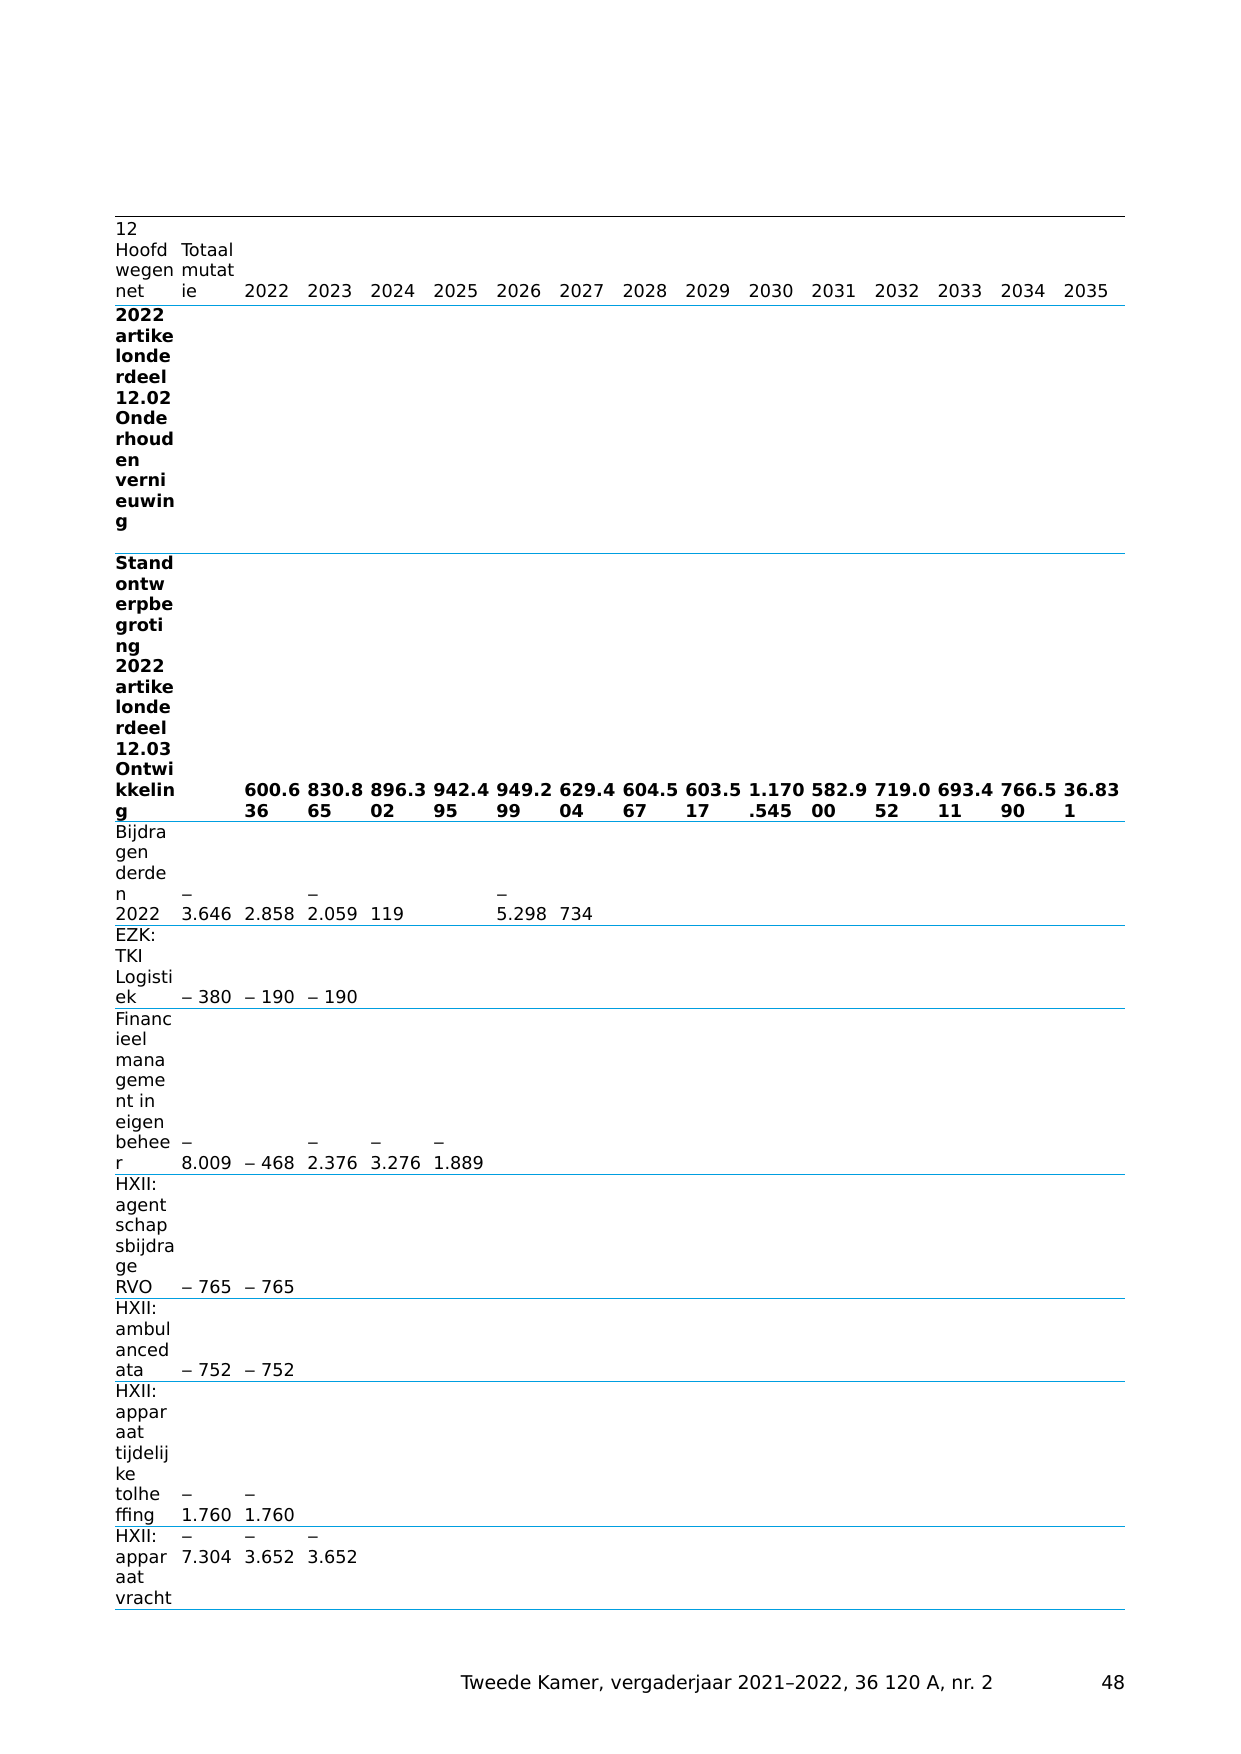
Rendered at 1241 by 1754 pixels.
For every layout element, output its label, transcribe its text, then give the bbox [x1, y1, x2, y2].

table_cell [745, 1527, 808, 1609]
table_cell ‒ 468 [241, 1009, 304, 1173]
table_cell [745, 1175, 808, 1298]
table_cell [430, 1299, 493, 1381]
table_cell [619, 1175, 682, 1298]
table_cell [934, 822, 997, 925]
table_cell [430, 1527, 493, 1609]
table_cell 604.567 [619, 554, 682, 821]
table_cell Stand ontwerpbegroting 2022 artikelonderdeel 12.03 Ontwikkeling [115, 554, 178, 821]
table_cell [998, 1299, 1060, 1381]
table_cell [241, 306, 304, 532]
table_cell 2023 [304, 217, 367, 304]
table_cell [682, 306, 745, 532]
table_cell [934, 1299, 997, 1381]
table_cell [934, 306, 997, 532]
table_cell [682, 822, 745, 925]
table_cell [998, 1175, 1060, 1298]
table_cell [682, 1527, 745, 1609]
table_cell 2034 [998, 217, 1060, 304]
table_cell 2025 [430, 217, 493, 304]
table_cell [367, 1382, 430, 1526]
table_cell [682, 1382, 745, 1526]
table_cell [493, 926, 556, 1008]
table_cell [367, 306, 430, 532]
table_cell [367, 926, 430, 1008]
table_cell ‒ 752 [241, 1299, 304, 1381]
table_cell [367, 1527, 430, 1609]
table_cell 2027 [556, 217, 619, 304]
table_cell [934, 1175, 997, 1298]
table_cell 693.411 [934, 554, 997, 821]
table_cell [304, 1382, 367, 1526]
table_cell [619, 822, 682, 925]
table_cell [682, 1299, 745, 1381]
table_cell ‒ 5.298 [493, 822, 556, 925]
table_cell ‒ 3.646 [178, 822, 241, 925]
table_cell [871, 1382, 934, 1526]
table_cell [745, 306, 808, 532]
table_cell [115, 532, 178, 553]
table_cell [619, 532, 682, 553]
table_cell [430, 532, 493, 553]
table_cell ‒ 3.276 [367, 1009, 430, 1173]
table_cell 2024 [367, 217, 430, 304]
table_cell [556, 1299, 619, 1381]
table_cell [493, 1527, 556, 1609]
table_cell 2028 [619, 217, 682, 304]
table_cell [178, 306, 241, 532]
table_cell ‒ 190 [304, 926, 367, 1008]
table_cell 2031 [808, 217, 871, 304]
table_cell [493, 532, 556, 553]
table_cell [998, 822, 1060, 925]
table_cell [682, 532, 745, 553]
table_cell [871, 822, 934, 925]
table_cell HXII: apparaat vracht [115, 1527, 178, 1609]
table_cell 629.404 [556, 554, 619, 821]
table_cell [367, 1299, 430, 1381]
table_cell ‒ 1.760 [241, 1382, 304, 1526]
table_cell [871, 1175, 934, 1298]
table_cell 830.865 [304, 554, 367, 821]
table_cell 1.170.545 [745, 554, 808, 821]
table_cell Bijdragen derden 2022 [115, 822, 178, 925]
table_cell [745, 822, 808, 925]
table_cell ‒ 380 [178, 926, 241, 1008]
table_cell ‒ 2.059 [304, 822, 367, 925]
table_cell ‒ 3.652 [304, 1527, 367, 1609]
table_cell [556, 1382, 619, 1526]
table_cell ‒ 1.760 [178, 1382, 241, 1526]
table_cell [430, 926, 493, 1008]
table_cell ‒ 1.889 [430, 1009, 493, 1173]
table_cell [745, 1382, 808, 1526]
table_cell [998, 306, 1060, 532]
table_cell 2026 [493, 217, 556, 304]
table_cell ‒ 2.376 [304, 1009, 367, 1173]
table_cell [1060, 306, 1125, 532]
table_cell [808, 306, 871, 532]
table_cell [998, 926, 1060, 1008]
table_cell [367, 1175, 430, 1298]
table_cell [493, 306, 556, 532]
table_cell 734 [556, 822, 619, 925]
table_cell [556, 306, 619, 532]
table_cell Totaal mutatie [178, 217, 241, 304]
table_cell HXII: apparaat tijdelijke tolheffing [115, 1382, 178, 1526]
table_cell [871, 1009, 934, 1173]
table_cell [430, 822, 493, 925]
table_cell 942.495 [430, 554, 493, 821]
table_cell [556, 1527, 619, 1609]
table_cell [241, 532, 304, 553]
table_cell [556, 1009, 619, 1173]
table_cell 2.858 [241, 822, 304, 925]
table_cell [934, 926, 997, 1008]
table_cell [934, 1382, 997, 1526]
table_cell [808, 822, 871, 925]
table_cell [682, 1009, 745, 1173]
table_cell 119 [367, 822, 430, 925]
table_cell [808, 1009, 871, 1173]
table_cell [556, 1175, 619, 1298]
table_cell Financieel management in eigen beheer [115, 1009, 178, 1173]
table_cell 582.900 [808, 554, 871, 821]
table_cell [808, 926, 871, 1008]
table_cell [998, 532, 1060, 553]
table_header Tabel 13 Artikel 12 Hoofdwegennet (bedragen x € 1.000) [115, 191, 1125, 216]
table_cell [871, 926, 934, 1008]
table_cell [934, 1009, 997, 1173]
table_cell [178, 554, 241, 821]
table_cell [619, 1009, 682, 1173]
table_cell 603.517 [682, 554, 745, 821]
table_cell [1060, 532, 1125, 553]
table_cell [493, 1299, 556, 1381]
table_cell [304, 1299, 367, 1381]
table_cell [871, 306, 934, 532]
table_cell ‒ 7.304 [178, 1527, 241, 1609]
table_cell [682, 1175, 745, 1298]
table_cell [619, 1382, 682, 1526]
table_cell ‒ 190 [241, 926, 304, 1008]
table_cell [619, 1527, 682, 1609]
table_cell HXII: agentschapsbijdrage RVO [115, 1175, 178, 1298]
table_cell [556, 532, 619, 553]
table_cell [493, 1382, 556, 1526]
table_cell ‒ 765 [178, 1175, 241, 1298]
table_cell 2022 [241, 217, 304, 304]
table_cell [682, 926, 745, 1008]
table_cell [367, 532, 430, 553]
table_cell [556, 926, 619, 1008]
table_cell [304, 1175, 367, 1298]
table_cell [745, 926, 808, 1008]
table_cell [871, 532, 934, 553]
table_cell [178, 532, 241, 553]
table_cell [304, 306, 367, 532]
table_cell [934, 532, 997, 553]
table_cell [619, 926, 682, 1008]
table_cell [998, 1527, 1060, 1609]
table_cell [808, 1175, 871, 1298]
table_cell [808, 1299, 871, 1381]
table_cell 2022 artikelonderdeel 12.02 Onderhoud en vernieuwing [115, 306, 178, 532]
table_cell 719.052 [871, 554, 934, 821]
table_cell [493, 1009, 556, 1173]
table_cell [304, 532, 367, 553]
table_cell 766.590 [998, 554, 1060, 821]
table_cell [808, 532, 871, 553]
table_cell [493, 1175, 556, 1298]
table_cell 949.299 [493, 554, 556, 821]
table_cell [745, 1299, 808, 1381]
table_cell [1060, 1175, 1125, 1298]
table_cell ‒ 3.652 [241, 1527, 304, 1609]
table_cell [1060, 1382, 1125, 1526]
table_cell 2029 [682, 217, 745, 304]
table_cell 12 Hoofdwegennet [115, 217, 178, 304]
table_cell [1060, 1527, 1125, 1609]
table_cell 600.636 [241, 554, 304, 821]
table_cell [1060, 1009, 1125, 1173]
table_cell 896.302 [367, 554, 430, 821]
table_cell [430, 1175, 493, 1298]
table_cell [871, 1527, 934, 1609]
table_cell 2035 [1060, 217, 1125, 304]
table_cell [934, 1527, 997, 1609]
table_cell ‒ 8.009 [178, 1009, 241, 1173]
table_cell [619, 1299, 682, 1381]
table_cell [1060, 1299, 1125, 1381]
table_cell [745, 532, 808, 553]
table_cell [808, 1527, 871, 1609]
table_cell [1060, 926, 1125, 1008]
table_cell [745, 1009, 808, 1173]
table_cell 36.831 [1060, 554, 1125, 821]
table_cell 2033 [934, 217, 997, 304]
table_cell [808, 1382, 871, 1526]
table_cell ‒ 765 [241, 1175, 304, 1298]
table_cell [619, 306, 682, 532]
table_cell 2030 [745, 217, 808, 304]
table_cell EZK: TKI Logistiek [115, 926, 178, 1008]
table_cell [998, 1382, 1060, 1526]
table_cell [998, 1009, 1060, 1173]
table_cell ‒ 752 [178, 1299, 241, 1381]
table_cell [1060, 822, 1125, 925]
table_cell HXII: ambulancedata [115, 1299, 178, 1381]
table_cell [430, 1382, 493, 1526]
table_cell [871, 1299, 934, 1381]
table_cell [430, 306, 493, 532]
table_cell 2032 [871, 217, 934, 304]
